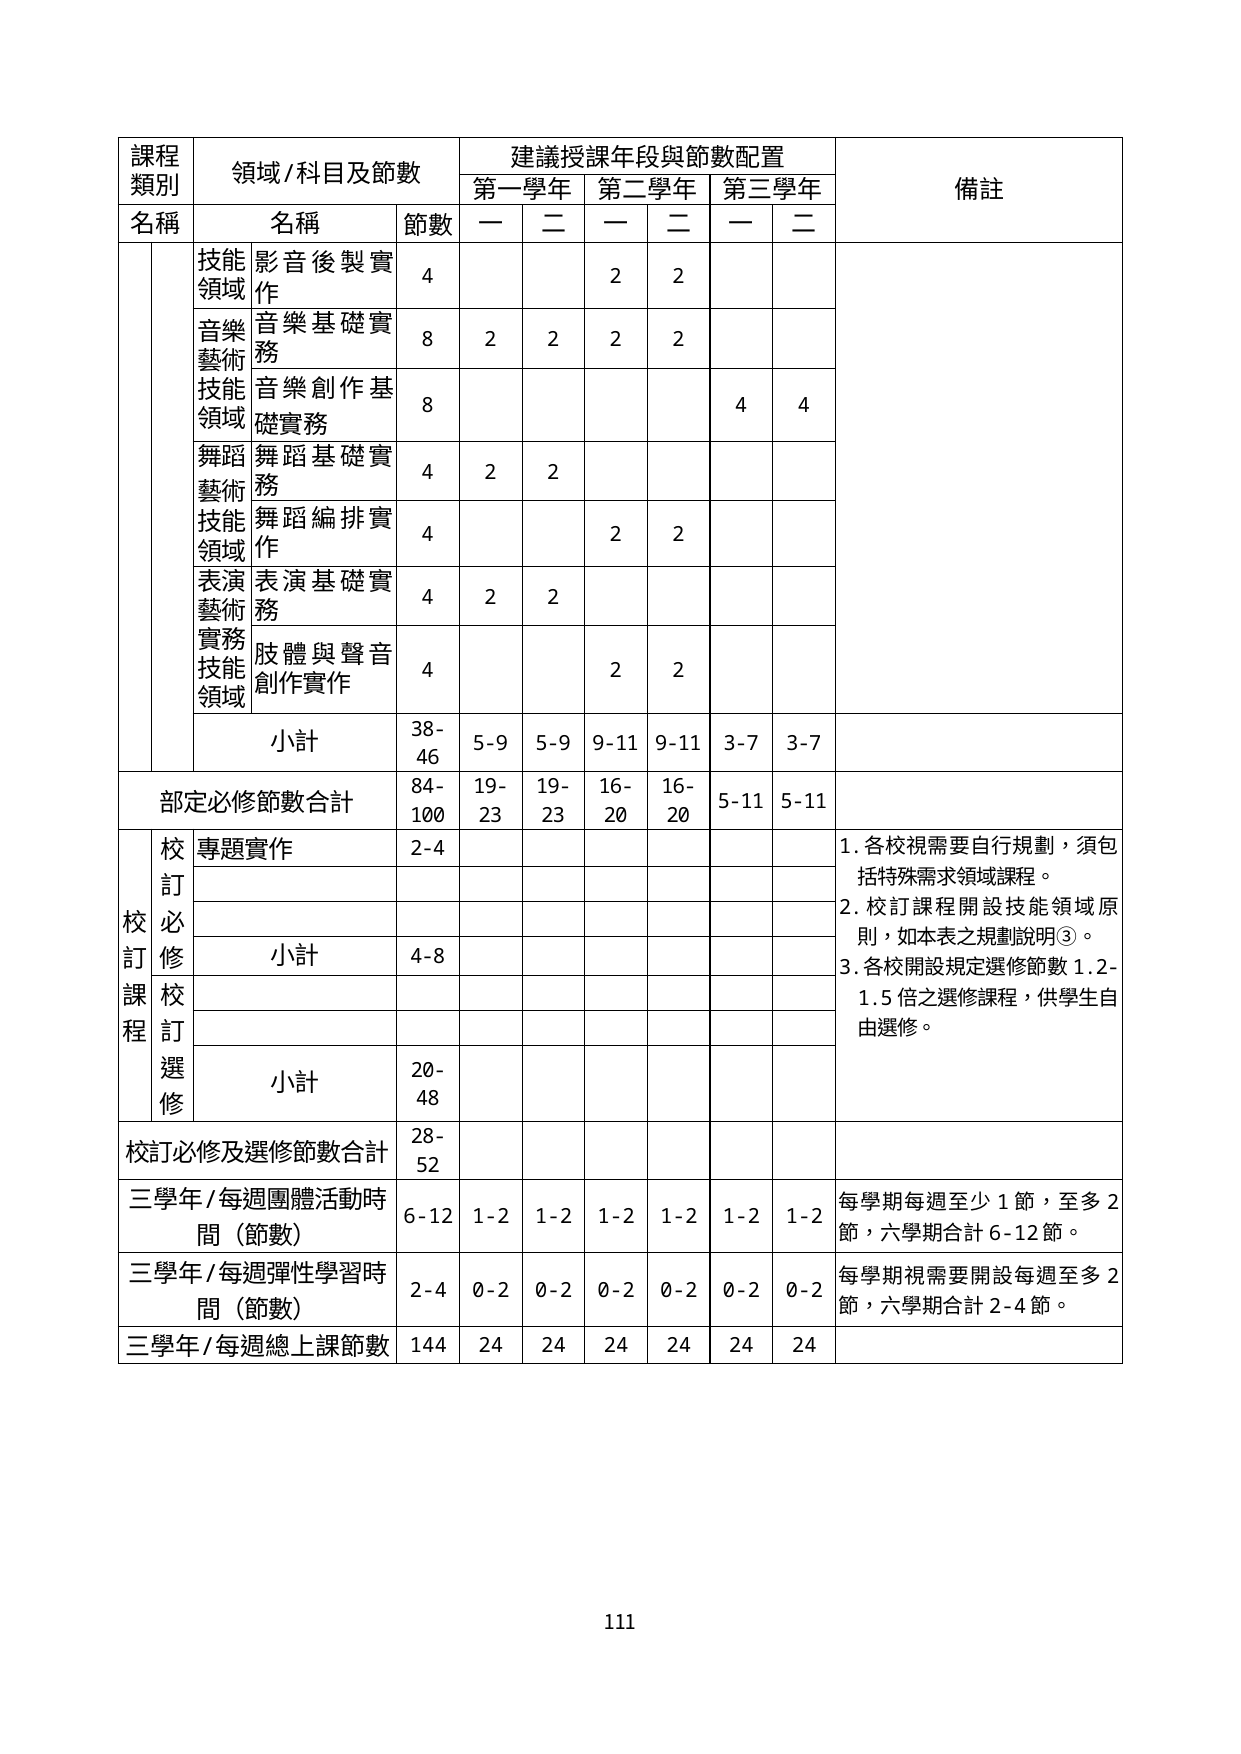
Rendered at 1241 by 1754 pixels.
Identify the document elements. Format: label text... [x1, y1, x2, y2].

table_cell [711, 626, 772, 713]
table_cell 名稱 [194, 205, 396, 242]
table_cell [773, 442, 835, 500]
table_cell [648, 369, 709, 441]
table_cell 2 [523, 309, 584, 367]
table_cell 2 [585, 626, 647, 713]
table_cell [460, 369, 522, 441]
table_cell 一 [711, 205, 772, 242]
table_cell [523, 1122, 584, 1178]
table_cell 三學年/每週總上課節數 [119, 1327, 396, 1363]
table_cell 三學年/每週彈性學習時間（節數） [119, 1253, 396, 1326]
table_cell 3-7 [711, 714, 772, 771]
table_cell [523, 867, 584, 901]
table_cell [773, 830, 835, 866]
table_cell 第三學年 [711, 175, 835, 204]
table_cell [523, 830, 584, 866]
table_cell 4-8 [397, 937, 459, 974]
table_cell [523, 243, 584, 308]
table_cell 20-48 [397, 1046, 459, 1121]
table_cell 每學期視需要開設每週至多2節，六學期合計2-4節。 [836, 1253, 1122, 1326]
table_cell 1-2 [460, 1180, 522, 1252]
table_header 備註 [836, 138, 1122, 242]
table_cell 校訂必修及選修節數合計 [119, 1122, 396, 1178]
table_cell 24 [460, 1327, 522, 1363]
table_cell 1-2 [523, 1180, 584, 1252]
table_cell 專題實作 [194, 830, 396, 866]
table_cell [773, 567, 835, 625]
table_cell [523, 1011, 584, 1045]
table_cell 2 [460, 309, 522, 367]
table_cell 舞蹈基礎實務 [252, 442, 396, 500]
table_cell [773, 309, 835, 367]
table_cell [523, 501, 584, 566]
table_cell [194, 1011, 396, 1045]
table_cell [773, 937, 835, 974]
table_cell 5-9 [523, 714, 584, 771]
table_cell 4 [773, 369, 835, 441]
table_cell 二 [773, 205, 835, 242]
table_cell 0-2 [460, 1253, 522, 1326]
table_cell [773, 501, 835, 566]
table_cell [836, 714, 1122, 771]
table_cell 2 [460, 567, 522, 625]
table_cell [711, 830, 772, 866]
table_cell 節數 [397, 205, 459, 242]
table_cell 4 [711, 369, 772, 441]
table_cell 影音後製實作 [252, 243, 396, 308]
table_cell 舞蹈編排實作 [252, 501, 396, 566]
table_cell 一 [585, 205, 647, 242]
table_header 建議授課年段與節數配置 [460, 138, 835, 174]
table_cell [460, 1122, 522, 1178]
table_cell 技能領域 [194, 243, 251, 308]
table_cell 音樂創作基礎實務 [252, 369, 396, 441]
table_cell 16-20 [585, 772, 647, 828]
table_cell [397, 976, 459, 1010]
table_cell 38-46 [397, 714, 459, 771]
table_cell [711, 501, 772, 566]
table_cell 2 [585, 309, 647, 367]
table_cell 1-2 [711, 1180, 772, 1252]
table_cell [194, 976, 396, 1010]
table_cell [648, 1046, 709, 1121]
table_cell 9-11 [648, 714, 709, 771]
table_cell 1-2 [773, 1180, 835, 1252]
table_cell 4 [397, 626, 459, 713]
table_cell [152, 243, 193, 771]
table_cell 第一學年 [460, 175, 584, 204]
table_cell 小計 [194, 1046, 396, 1121]
table_cell [460, 1011, 522, 1045]
table_cell 舞蹈藝術技能領域 [194, 442, 251, 566]
table_cell [460, 243, 522, 308]
table_cell 2 [648, 501, 709, 566]
table_cell [523, 1046, 584, 1121]
table_cell [773, 976, 835, 1010]
table_cell [773, 1046, 835, 1121]
table_cell 28-52 [397, 1122, 459, 1178]
table_cell 24 [773, 1327, 835, 1363]
table_cell 三學年/每週團體活動時間（節數） [119, 1180, 396, 1252]
table_cell 表演基礎實務 [252, 567, 396, 625]
table_cell [397, 1011, 459, 1045]
table_cell [773, 1011, 835, 1045]
table_cell 4 [397, 442, 459, 500]
table_cell [648, 830, 709, 866]
table_cell [711, 309, 772, 367]
table_cell [773, 243, 835, 308]
table_cell [194, 902, 396, 936]
table_cell 表演藝術實務技能領域 [194, 567, 251, 713]
table_cell 音樂基礎實務 [252, 309, 396, 367]
table_cell [585, 1011, 647, 1045]
table_cell [711, 1011, 772, 1045]
table_cell 二 [648, 205, 709, 242]
table_cell [773, 867, 835, 901]
table_cell 16-20 [648, 772, 709, 828]
table_cell 5-11 [773, 772, 835, 828]
table_cell [460, 867, 522, 901]
table_cell 2 [648, 309, 709, 367]
table_cell [194, 867, 396, 901]
table_cell [711, 442, 772, 500]
table_cell [648, 937, 709, 974]
table_cell [585, 1122, 647, 1178]
table_cell [648, 902, 709, 936]
table_cell [711, 937, 772, 974]
table_cell 84-100 [397, 772, 459, 828]
table_cell 144 [397, 1327, 459, 1363]
table_cell 部定必修節數合計 [119, 772, 396, 828]
table_cell [773, 1122, 835, 1178]
table_cell 每學期每週至少1節，至多2節，六學期合計6-12節。 [836, 1180, 1122, 1252]
table_cell [523, 976, 584, 1010]
table_cell [648, 1011, 709, 1045]
table_cell 第二學年 [585, 175, 709, 204]
table_cell [773, 902, 835, 936]
table_cell [585, 902, 647, 936]
table_cell 0-2 [585, 1253, 647, 1326]
table_cell 2 [523, 567, 584, 625]
table_cell [836, 1122, 1122, 1178]
table_cell [585, 830, 647, 866]
table_cell 4 [397, 501, 459, 566]
table_cell [460, 937, 522, 974]
table_cell [711, 567, 772, 625]
table_cell 2-4 [397, 830, 459, 866]
table_cell [523, 937, 584, 974]
table_cell [648, 976, 709, 1010]
table_cell [711, 1122, 772, 1178]
table_cell 1-2 [585, 1180, 647, 1252]
table_cell [119, 243, 151, 771]
table_cell 2-4 [397, 1253, 459, 1326]
table_cell 校訂課程 [119, 830, 151, 1121]
table_cell [648, 442, 709, 500]
table_cell [648, 1122, 709, 1178]
table_cell 5-9 [460, 714, 522, 771]
table_cell [585, 867, 647, 901]
table_cell 小計 [194, 937, 396, 974]
table_cell 小計 [194, 714, 396, 771]
table_cell 2 [648, 626, 709, 713]
table_cell 24 [523, 1327, 584, 1363]
table_cell [397, 867, 459, 901]
table_cell 24 [648, 1327, 709, 1363]
table_cell [460, 830, 522, 866]
table_cell 8 [397, 309, 459, 367]
table_cell [773, 626, 835, 713]
table_cell [585, 937, 647, 974]
table_cell 8 [397, 369, 459, 441]
table_cell [648, 867, 709, 901]
table_cell 一 [460, 205, 522, 242]
table_cell 0-2 [711, 1253, 772, 1326]
table_header 課程 類別 [119, 138, 193, 204]
table_cell [397, 902, 459, 936]
table_cell 音樂藝術技能領域 [194, 309, 251, 441]
table_cell 二 [523, 205, 584, 242]
table_cell 5-11 [711, 772, 772, 828]
table_cell 2 [648, 243, 709, 308]
table_cell [523, 902, 584, 936]
table_cell [523, 369, 584, 441]
table_cell [460, 1046, 522, 1121]
table_cell [711, 867, 772, 901]
table_cell 名稱 [119, 205, 193, 242]
table_cell [585, 369, 647, 441]
table_cell 4 [397, 567, 459, 625]
table_cell 校訂選修 [152, 976, 193, 1121]
table_cell [711, 1046, 772, 1121]
table_cell 校訂必修 [152, 830, 193, 974]
table_cell 2 [585, 243, 647, 308]
table_cell 2 [460, 442, 522, 500]
table_cell [648, 567, 709, 625]
table_cell 1.各校視需要自行規劃，須包括特殊需求領域課程。 2.校訂課程開設技能領域原則，如本表之規劃說明③。 3.各校開設規定選修節數1.2-1.5倍之選修課程，供學生自由選修。 [836, 830, 1122, 1121]
table_cell 6-12 [397, 1180, 459, 1252]
table_cell 4 [397, 243, 459, 308]
table_cell 3-7 [773, 714, 835, 771]
table_cell [460, 501, 522, 566]
table_cell [836, 1327, 1122, 1363]
table_cell [836, 243, 1122, 713]
table_cell 肢體與聲音創作實作 [252, 626, 396, 713]
table_cell 2 [523, 442, 584, 500]
table_header 領域/科目及節數 [194, 138, 459, 204]
table_cell [711, 976, 772, 1010]
table_cell [711, 902, 772, 936]
table_cell [585, 1046, 647, 1121]
table_cell [460, 976, 522, 1010]
table_cell 1-2 [648, 1180, 709, 1252]
table_cell [523, 626, 584, 713]
table_cell [836, 772, 1122, 828]
table_cell 2 [585, 501, 647, 566]
table_cell 19-23 [460, 772, 522, 828]
table_cell [585, 567, 647, 625]
table_cell [585, 976, 647, 1010]
table_cell [585, 442, 647, 500]
table_cell 9-11 [585, 714, 647, 771]
table_cell [460, 902, 522, 936]
table_cell 0-2 [648, 1253, 709, 1326]
table_cell 0-2 [773, 1253, 835, 1326]
table_cell 19-23 [523, 772, 584, 828]
table_cell 24 [711, 1327, 772, 1363]
table_cell [460, 626, 522, 713]
table_cell [711, 243, 772, 308]
table_cell 24 [585, 1327, 647, 1363]
table_cell 0-2 [523, 1253, 584, 1326]
